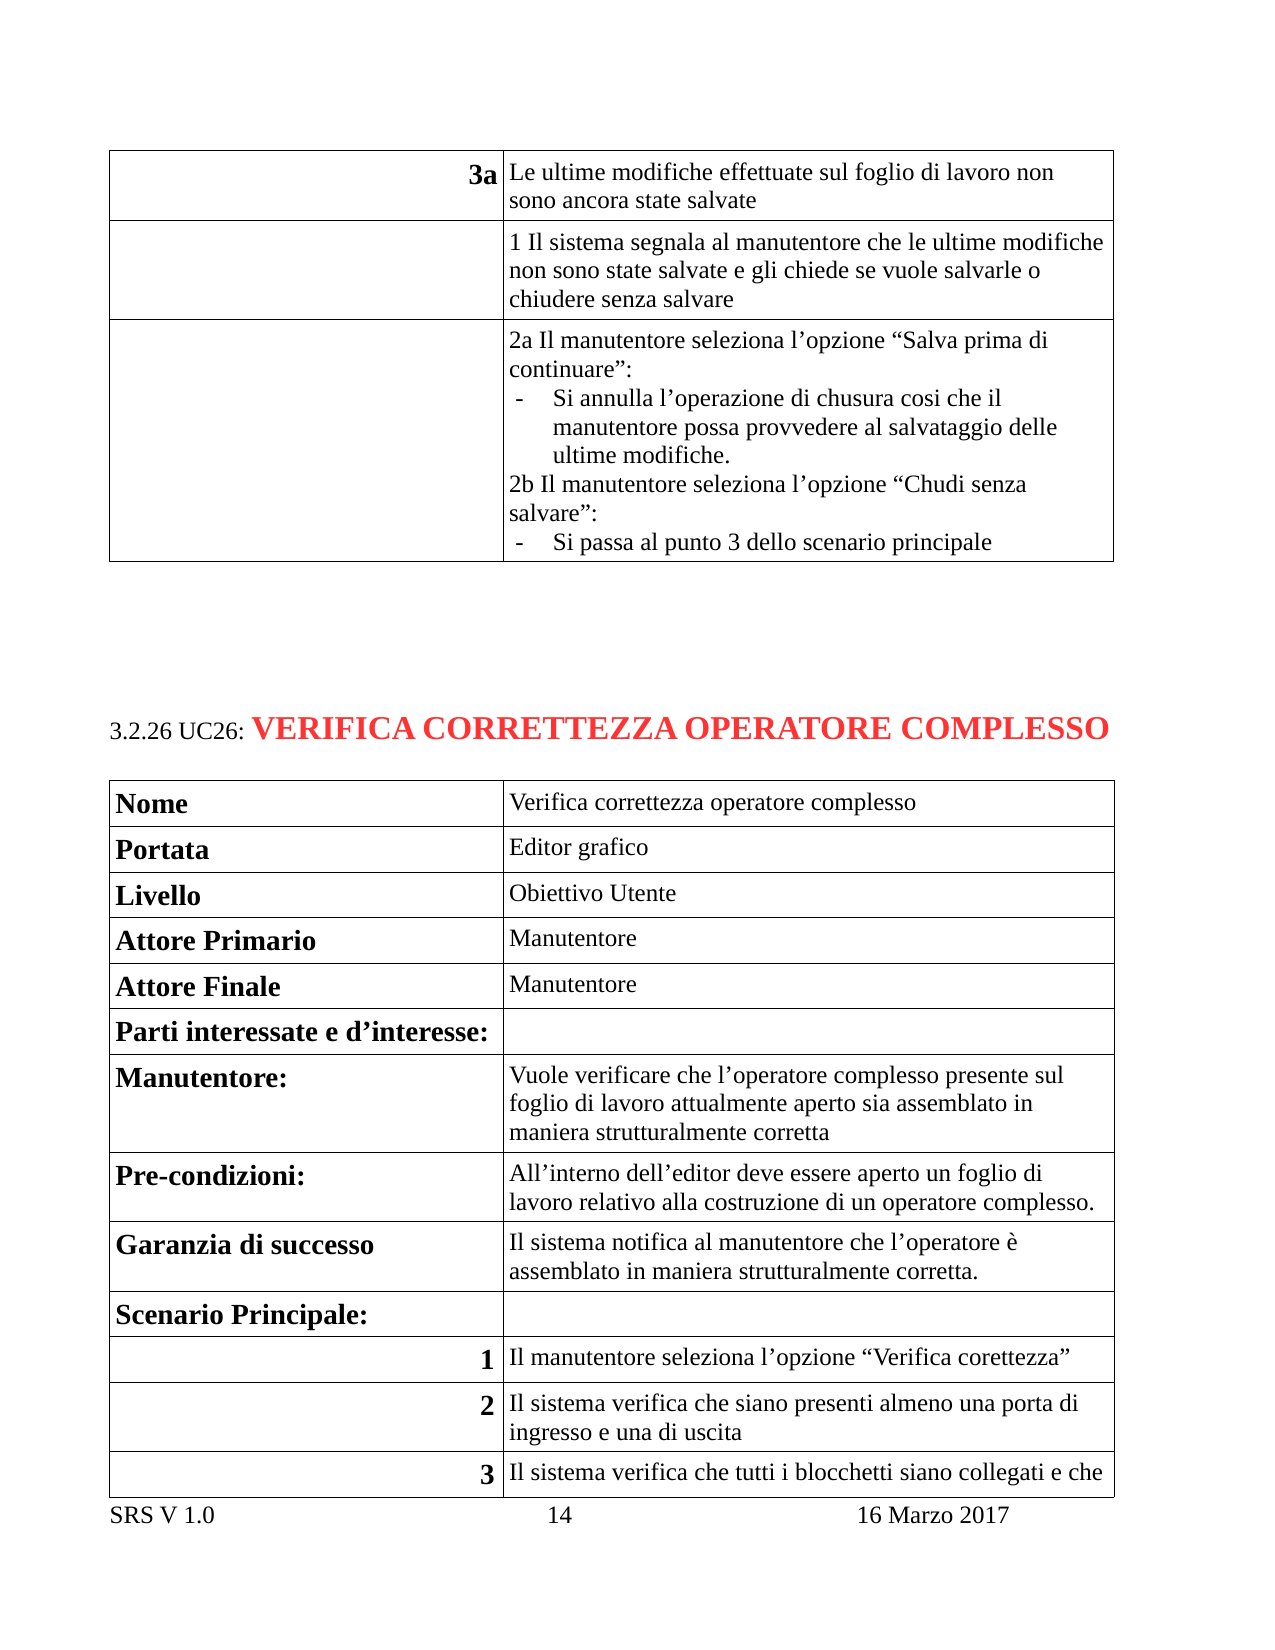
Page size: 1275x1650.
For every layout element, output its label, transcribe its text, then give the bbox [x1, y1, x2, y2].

table_cell 3 [110, 1452, 503, 1497]
table_cell [504, 1292, 1114, 1336]
table_cell Il manutentore seleziona l’opzione “Verifica corettezza” [504, 1337, 1114, 1382]
table_cell Pre-condizioni: [110, 1153, 503, 1221]
table_cell All’interno dell’editor deve essere aperto un foglio di lavoro relativo alla costruzione di un operatore complesso. [504, 1153, 1114, 1221]
table_header Verifica correttezza operatore complesso [504, 781, 1114, 826]
table_cell 2a Il manutentore seleziona l’opzione “Salva prima di continuare”: Si annulla l’operazione di chusura cosi che il manutentore possa provvedere al salvataggio delle ultime modifiche. 2b Il manutentore seleziona l’opzione “Chudi senza salvare”: Si passa al punto 3 dello scenario principale [504, 320, 1113, 561]
table_cell Portata [110, 827, 503, 871]
table_cell Le ultime modifiche effettuate sul foglio di lavoro non sono ancora state salvate [504, 151, 1113, 220]
table_cell Vuole verificare che l’operatore complesso presente sul foglio di lavoro attualmente aperto sia assemblato in maniera strutturalmente corretta [504, 1055, 1114, 1152]
table_cell Livello [110, 873, 503, 917]
table_cell Garanzia di successo [110, 1222, 503, 1291]
table_cell 2 [110, 1383, 503, 1451]
table_cell 1 [110, 1337, 503, 1382]
table_cell [110, 320, 503, 561]
table_cell Parti interessate e d’interesse: [110, 1009, 503, 1053]
table_cell 1 Il sistema segnala al manutentore che le ultime modifiche non sono state salvate e gli chiede se vuole salvarle o chiudere senza salvare [504, 221, 1113, 319]
table_cell Il sistema verifica che tutti i blocchetti siano collegati e che [504, 1452, 1114, 1497]
table_cell [110, 221, 503, 319]
table_cell Manutentore [504, 964, 1114, 1008]
table_cell [504, 1009, 1114, 1053]
table_cell 3a [110, 151, 503, 220]
table_cell Manutentore [504, 918, 1114, 962]
table_cell Scenario Principale: [110, 1292, 503, 1336]
text 3.2.26 UC26: VERIFICA CORRETTEZZA OPERATORE COMPLESSO [109, 708, 1162, 747]
table_cell Il sistema notifica al manutentore che l’operatore è assemblato in maniera strutturalmente corretta. [504, 1222, 1114, 1291]
table_cell Attore Primario [110, 918, 503, 962]
table_cell Manutentore: [110, 1055, 503, 1152]
table_cell Editor grafico [504, 827, 1114, 871]
table_cell Obiettivo Utente [504, 873, 1114, 917]
table_cell Attore Finale [110, 964, 503, 1008]
table_cell Il sistema verifica che siano presenti almeno una porta di ingresso e una di uscita [504, 1383, 1114, 1451]
table_header Nome [110, 781, 503, 826]
